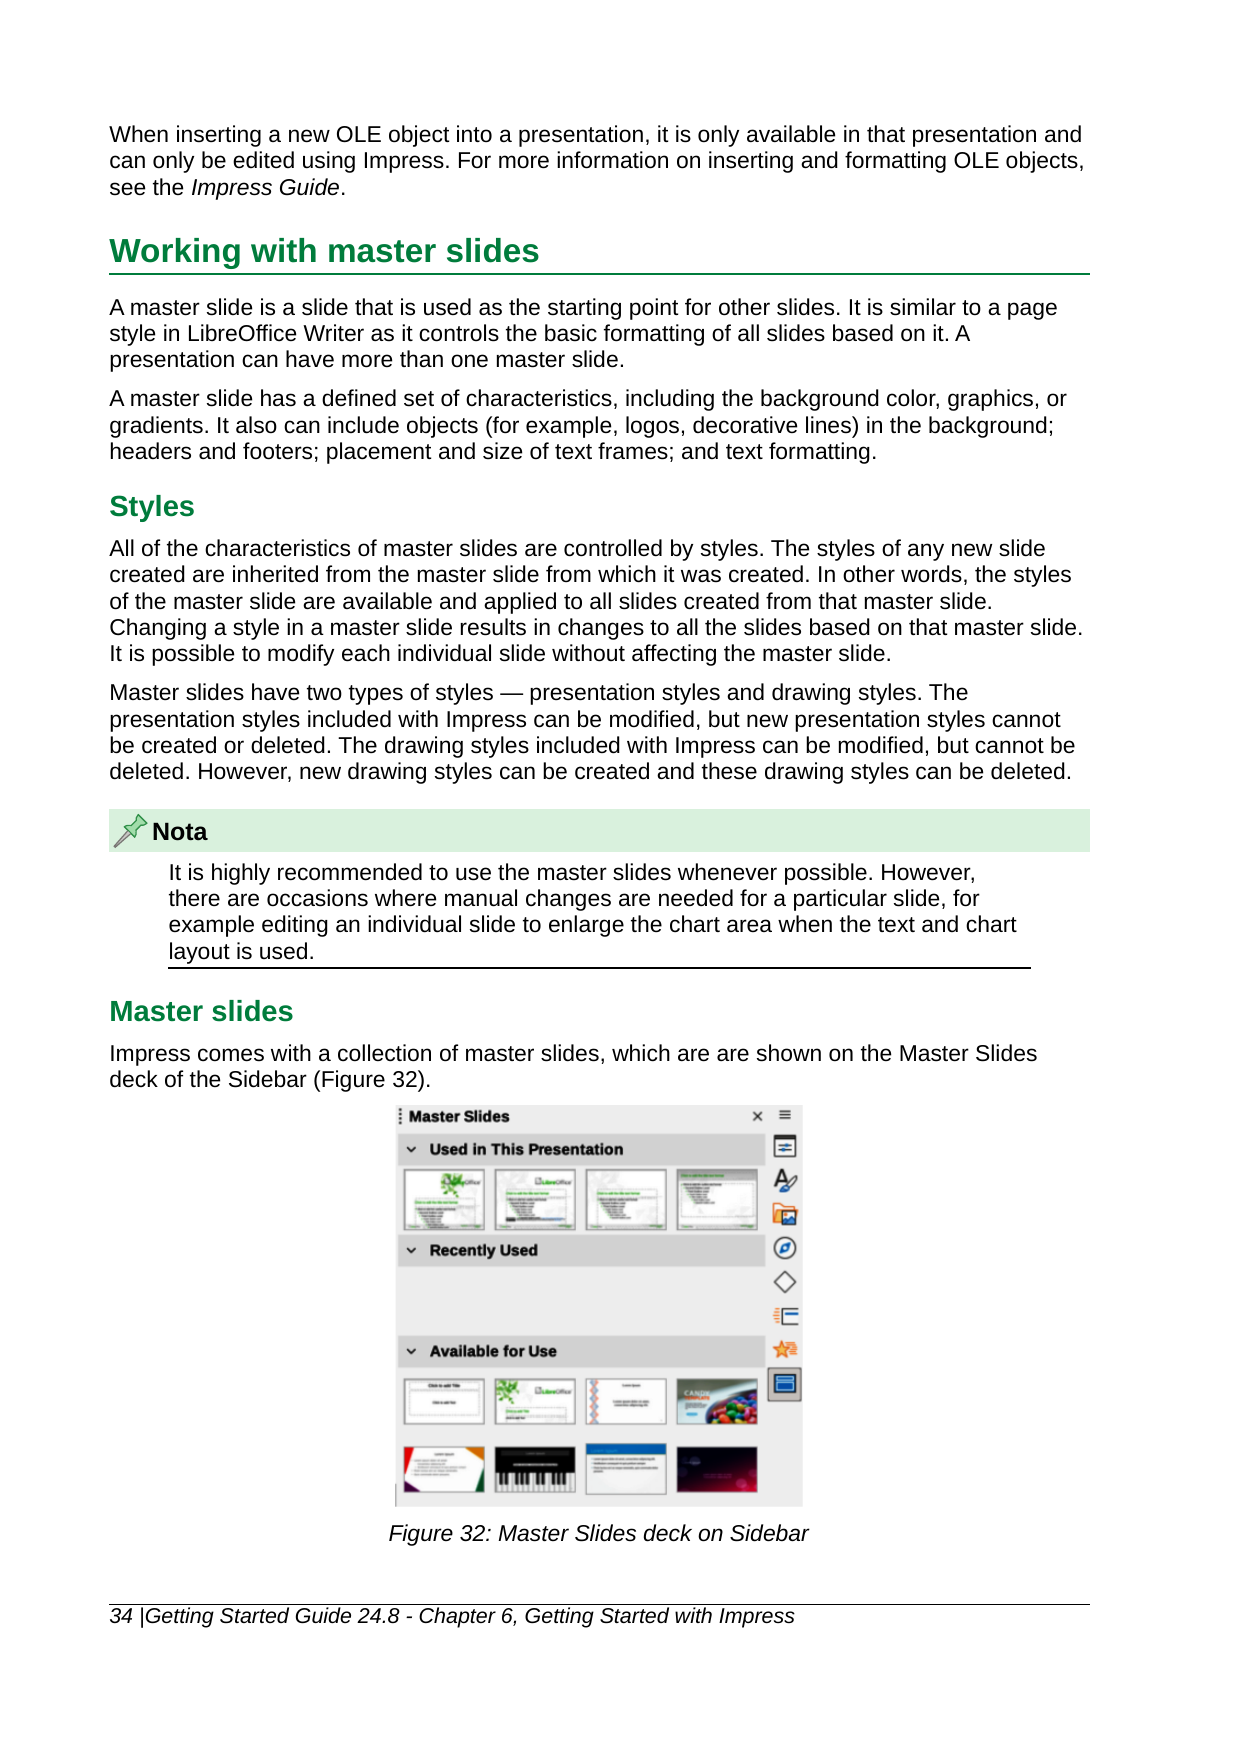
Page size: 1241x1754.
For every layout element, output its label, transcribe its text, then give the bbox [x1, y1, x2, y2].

text Figure 32: Master Slides deck on Sidebar [388, 1520, 811, 1546]
text Master slides have two types of styles — presentation styles and drawing styles. The presentation styles included with Impress can be modified, but new presentation styles cannot be created or deleted. The drawing styles included with Impress can be modified, but cannot be deleted. However, new drawing styles can be created and these drawing styles can be deleted. [109, 679, 1090, 785]
subtitle Working with master slides [109, 231, 1090, 273]
subtitle Master slides [109, 994, 1090, 1027]
picture [395, 1105, 804, 1508]
text When inserting a new OLE object into a presentation, it is only available in that presentation and can only be edited using Impress. For more information on inserting and formatting OLE objects, see the Impress Guide. [109, 121, 1090, 200]
text Impress comes with a collection of master slides, which are are shown on the Master Slides deck of the Sidebar (Figure 32). [109, 1040, 1090, 1092]
subtitle Nota [109, 809, 1090, 852]
text A master slide is a slide that is used as the starting point for other slides. It is similar to a page style in LibreOffice Writer as it controls the basic formatting of all slides based on it. A presentation can have more than one master slide. [109, 294, 1090, 373]
text A master slide has a defined set of characteristics, including the background color, graphics, or gradients. It also can include objects (for example, logos, decorative lines) in the background; headers and footers; placement and size of text frames; and text formatting. [109, 385, 1090, 464]
text It is highly recommended to use the master slides whenever possible. However, there are occasions where manual changes are needed for a particular slide, for example editing an individual slide to enlarge the chart area when the text and chart layout is used. [168, 859, 1031, 967]
text All of the characteristics of master slides are controlled by styles. The styles of any new slide created are inherited from the master slide from which it was created. In other words, the styles of the master slide are available and applied to all slides created from that master slide. Changing a style in a master slide results in changes to all the slides based on that master slide. It is possible to modify each individual slide without affecting the master slide. [109, 535, 1090, 667]
subtitle Styles [109, 489, 1090, 523]
